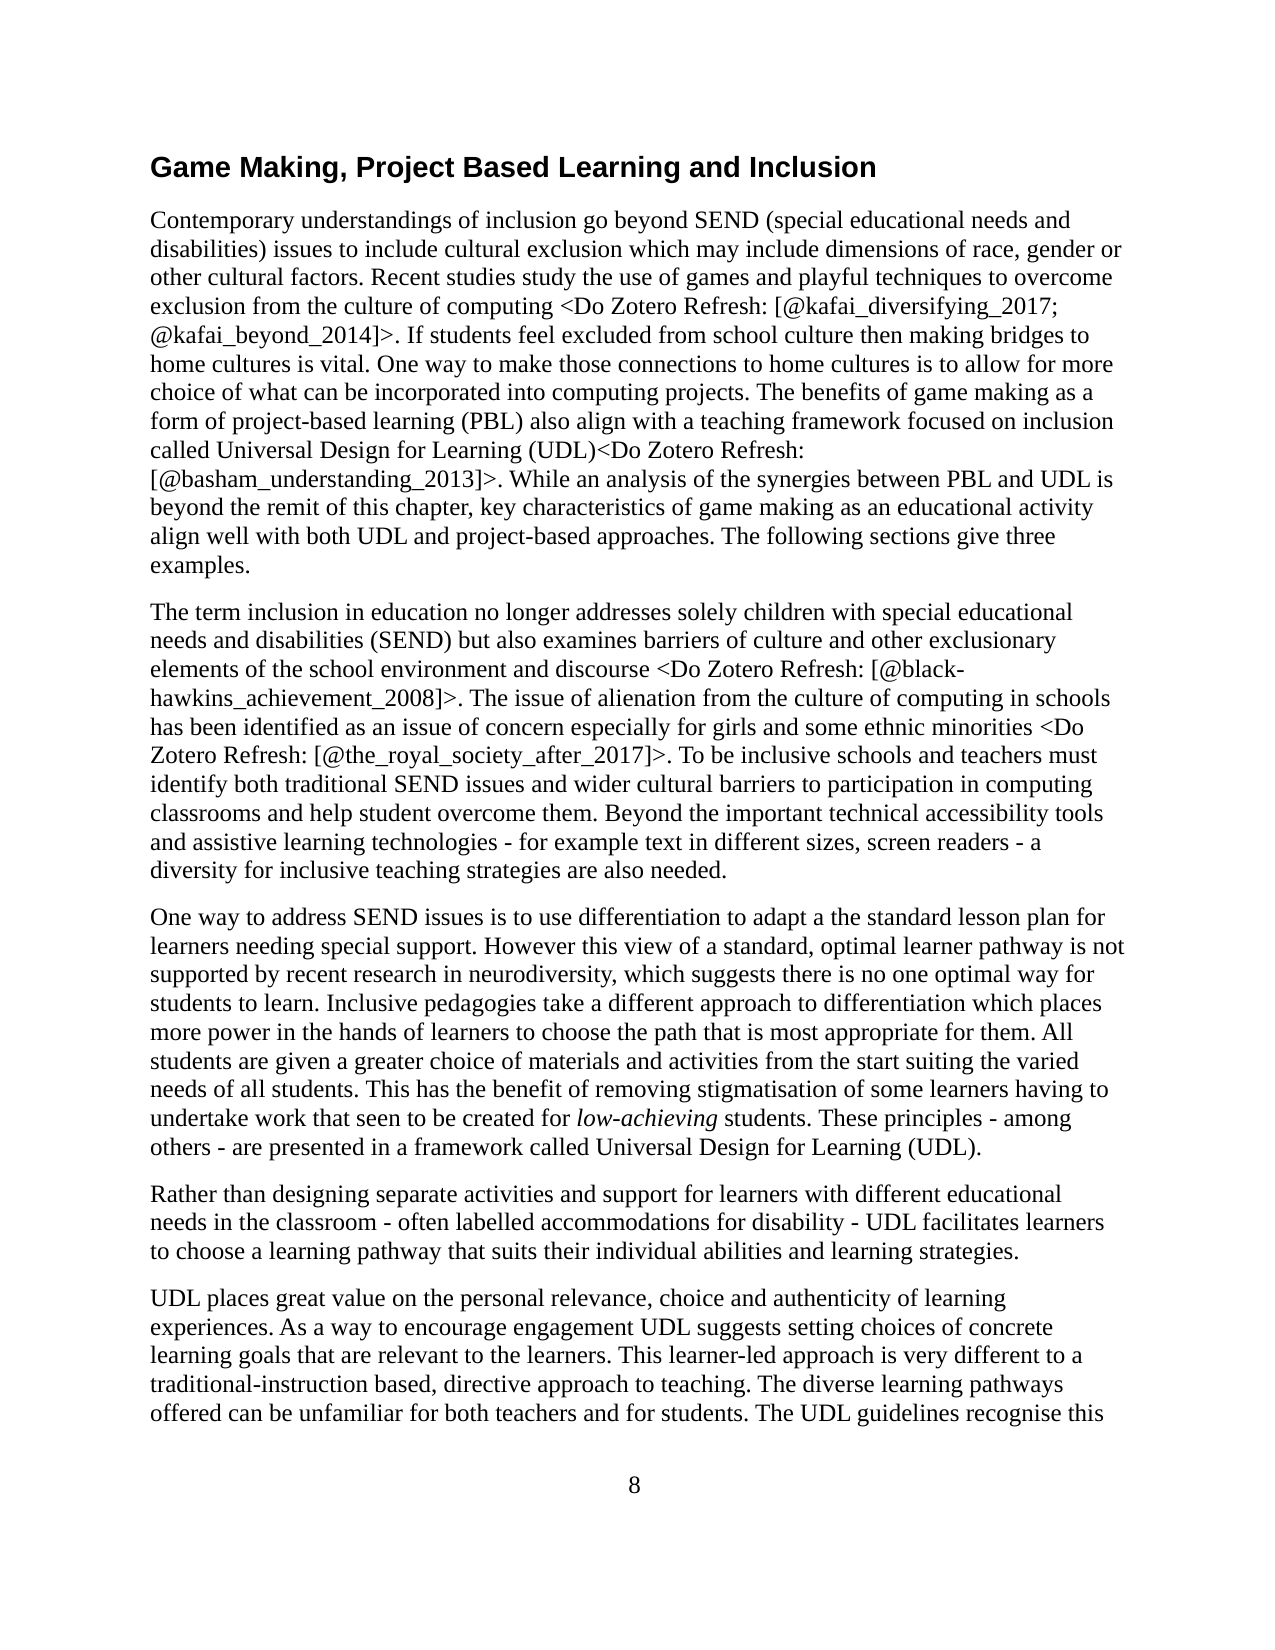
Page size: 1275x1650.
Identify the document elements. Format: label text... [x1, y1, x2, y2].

text UDL places great value on the personal relevance, choice and authenticity of learning experiences. As a way to encourage engagement UDL suggests setting choices of concrete learning goals that are relevant to the learners. This learner-led approach is very different to a traditional-instruction based, directive approach to teaching. The diverse learning pathways offered can be unfamiliar for both teachers and for students. The UDL guidelines recognise this [150, 1283, 1125, 1427]
subtitle Game Making, Project Based Learning and Inclusion [150, 150, 1125, 183]
text The term inclusion in education no longer addresses solely children with special educational needs and disabilities (SEND) but also examines barriers of culture and other exclusionary elements of the school environment and discourse <Do Zotero Refresh: [@black-hawkins_achievement_2008]>. The issue of alienation from the culture of computing in schools has been identified as an issue of concern especially for girls and some ethnic minorities <Do Zotero Refresh: [@the_royal_society_after_2017]>. To be inclusive schools and teachers must identify both traditional SEND issues and wider cultural barriers to participation in computing classrooms and help student overcome them. Beyond the important technical accessibility tools and assistive learning technologies - for example text in different sizes, screen readers - a diversity for inclusive teaching strategies are also needed. [150, 597, 1125, 884]
text Rather than designing separate activities and support for learners with different educational needs in the classroom - often labelled accommodations for disability - UDL facilitates learners to choose a learning pathway that suits their individual abilities and learning strategies. [150, 1179, 1125, 1265]
text One way to address SEND issues is to use differentiation to adapt a the standard lesson plan for learners needing special support. However this view of a standard, optimal learner pathway is not supported by recent research in neurodiversity, which suggests there is no one optimal way for students to learn. Inclusive pedagogies take a different approach to differentiation which places more power in the hands of learners to choose the path that is most appropriate for them. All students are given a greater choice of materials and activities from the start suiting the varied needs of all students. This has the benefit of removing stigmatisation of some learners having to undertake work that seen to be created for low-achieving students. These principles - among others - are presented in a framework called Universal Design for Learning (UDL). [150, 902, 1125, 1161]
text Contemporary understandings of inclusion go beyond SEND (special educational needs and disabilities) issues to include cultural exclusion which may include dimensions of race, gender or other cultural factors. Recent studies study the use of games and playful techniques to overcome exclusion from the culture of computing <Do Zotero Refresh: [@kafai_diversifying_2017; @kafai_beyond_2014]>. If students feel excluded from school culture then making bridges to home cultures is vital. One way to make those connections to home cultures is to allow for more choice of what can be incorporated into computing projects. The benefits of game making as a form of project-based learning (PBL) also align with a teaching framework focused on inclusion called Universal Design for Learning (UDL)<Do Zotero Refresh: [@basham_understanding_2013]>. While an analysis of the synergies between PBL and UDL is beyond the remit of this chapter, key characteristics of game making as an educational activity align well with both UDL and project-based approaches. The following sections give three examples. [150, 205, 1125, 579]
